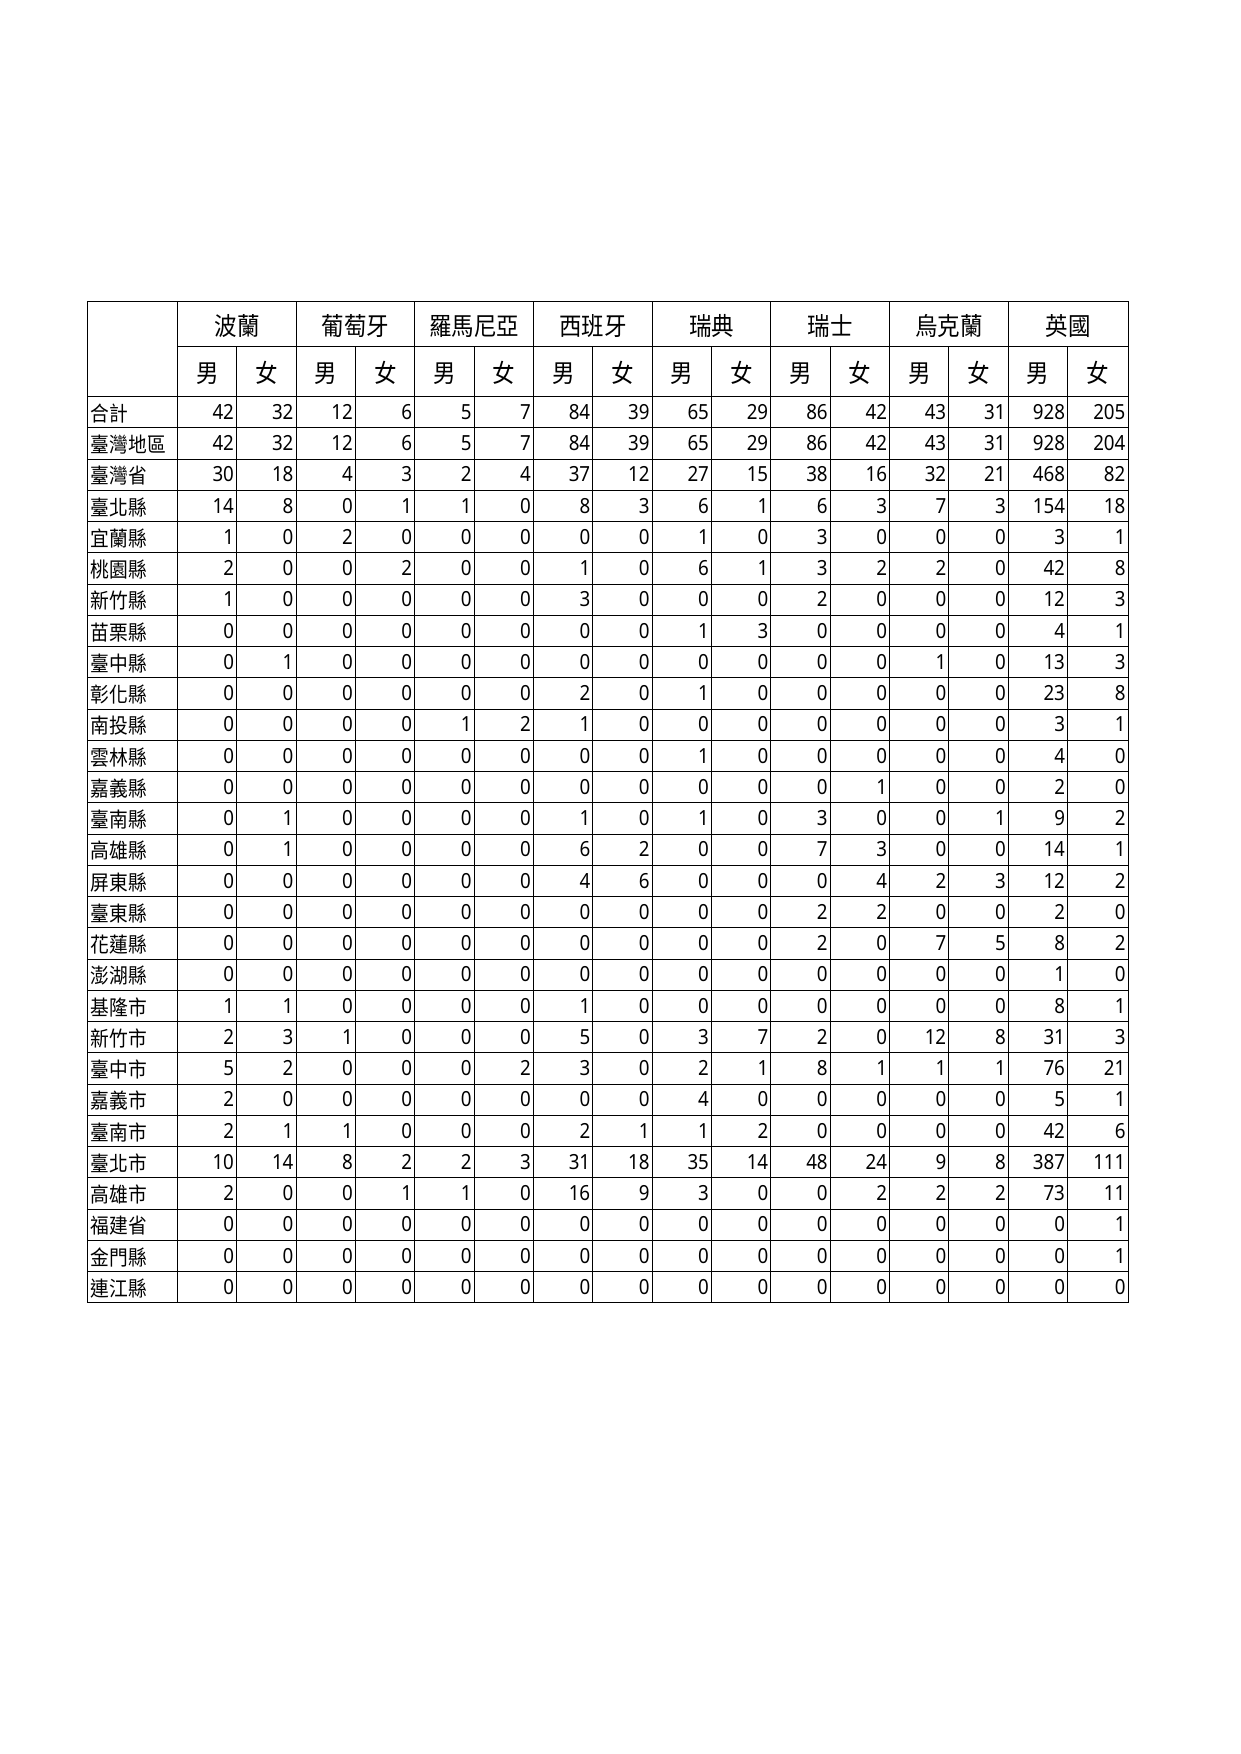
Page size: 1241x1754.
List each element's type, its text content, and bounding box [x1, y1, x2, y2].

table_cell 0 [653, 897, 711, 927]
table_cell 0 [475, 1241, 533, 1271]
table_cell 0 [534, 960, 592, 990]
table_cell 0 [178, 1210, 236, 1240]
table_cell 0 [890, 1085, 948, 1115]
table_cell 0 [949, 678, 1008, 708]
table_cell 3 [771, 522, 830, 552]
table_cell 0 [831, 647, 889, 677]
table_cell 5 [949, 928, 1008, 958]
table_cell 65 [653, 428, 711, 458]
table_cell 7 [890, 928, 948, 958]
table_cell 8 [297, 1147, 355, 1177]
table_cell 0 [297, 1178, 355, 1208]
table_cell 6 [356, 397, 414, 427]
table_cell 0 [949, 741, 1008, 771]
table_cell 男 [178, 347, 236, 396]
table_cell 6 [534, 835, 592, 865]
table_cell 0 [653, 772, 711, 802]
table_cell 5 [415, 428, 474, 458]
table_cell 0 [949, 991, 1008, 1021]
table_cell 0 [653, 1241, 711, 1271]
table_cell 5 [1009, 1085, 1067, 1115]
table_cell 16 [831, 460, 889, 490]
table_cell 2 [475, 710, 533, 740]
table_cell 0 [415, 553, 474, 583]
table_cell 3 [356, 460, 414, 490]
table_cell 女 [475, 347, 533, 396]
table_cell 1 [415, 710, 474, 740]
table_cell 4 [475, 460, 533, 490]
table_cell 0 [415, 928, 474, 958]
table_cell 14 [712, 1147, 770, 1177]
table_cell 0 [356, 991, 414, 1021]
table_cell 0 [534, 647, 592, 677]
table_cell 0 [178, 928, 236, 958]
table_cell 48 [771, 1147, 830, 1177]
table_cell 0 [831, 616, 889, 646]
table_cell 0 [178, 897, 236, 927]
table_cell 0 [356, 1241, 414, 1271]
table_cell 0 [356, 1210, 414, 1240]
table_cell 1 [1068, 616, 1128, 646]
table_cell 0 [297, 1272, 355, 1302]
table_cell 0 [653, 991, 711, 1021]
table_cell 0 [237, 897, 296, 927]
table_cell 1 [712, 553, 770, 583]
table_cell 0 [356, 960, 414, 990]
table_cell 1 [534, 803, 592, 833]
table_cell 21 [1068, 1053, 1128, 1083]
table_cell 0 [297, 678, 355, 708]
table_cell 1 [534, 710, 592, 740]
table_cell 0 [831, 1210, 889, 1240]
table_cell 1 [356, 1178, 414, 1208]
table_cell 0 [712, 1085, 770, 1115]
table_cell 0 [771, 1272, 830, 1302]
table_cell 1 [1009, 960, 1067, 990]
table_cell 0 [297, 960, 355, 990]
table_cell 男 [415, 347, 474, 396]
table_cell 0 [415, 960, 474, 990]
table_cell 0 [949, 553, 1008, 583]
table_cell 111 [1068, 1147, 1128, 1177]
table_cell 0 [712, 772, 770, 802]
table_cell 0 [237, 710, 296, 740]
table_cell 0 [475, 1116, 533, 1146]
table_cell 0 [712, 960, 770, 990]
table_cell 1 [178, 585, 236, 615]
table_cell 0 [178, 803, 236, 833]
table_cell 4 [653, 1085, 711, 1115]
table_cell 42 [178, 397, 236, 427]
table_cell 0 [534, 522, 592, 552]
table_cell 2 [178, 1085, 236, 1115]
table_cell 0 [593, 616, 652, 646]
table_cell 29 [712, 397, 770, 427]
table_cell 0 [771, 741, 830, 771]
table_cell 0 [712, 991, 770, 1021]
table_cell 0 [653, 585, 711, 615]
table_cell 0 [712, 835, 770, 865]
table_cell 0 [890, 897, 948, 927]
table_cell 3 [771, 553, 830, 583]
table_cell 0 [475, 647, 533, 677]
table_cell 0 [297, 1210, 355, 1240]
table_cell 3 [1068, 647, 1128, 677]
table_cell 2 [178, 1116, 236, 1146]
table_cell 0 [712, 647, 770, 677]
table_cell 0 [356, 1053, 414, 1083]
table_cell 苗栗縣 [88, 616, 177, 646]
table_cell 0 [356, 741, 414, 771]
table_cell 0 [771, 1085, 830, 1115]
table_cell 0 [771, 772, 830, 802]
table_cell 4 [297, 460, 355, 490]
table_cell 6 [771, 491, 830, 521]
table_cell 0 [890, 710, 948, 740]
table_cell 2 [178, 1022, 236, 1052]
table_cell 1 [890, 647, 948, 677]
table_cell 0 [949, 585, 1008, 615]
table_cell 0 [593, 1053, 652, 1083]
table_cell 基隆市 [88, 991, 177, 1021]
table_cell 0 [1068, 897, 1128, 927]
table_cell 6 [653, 553, 711, 583]
table_cell 4 [1009, 741, 1067, 771]
table_cell 14 [237, 1147, 296, 1177]
table_cell 0 [534, 1210, 592, 1240]
table_cell 0 [475, 678, 533, 708]
table_cell 0 [237, 1210, 296, 1240]
table_cell 0 [534, 616, 592, 646]
table_cell 0 [831, 1116, 889, 1146]
table_cell 0 [949, 710, 1008, 740]
table_cell 0 [949, 897, 1008, 927]
table_cell 928 [1009, 428, 1067, 458]
table_cell 0 [475, 928, 533, 958]
table_cell 0 [890, 991, 948, 1021]
table_cell 0 [178, 1241, 236, 1271]
table_cell 3 [949, 491, 1008, 521]
table_cell 臺中市 [88, 1053, 177, 1083]
table_cell 男 [771, 347, 830, 396]
table_cell 0 [890, 522, 948, 552]
table_cell 雲林縣 [88, 741, 177, 771]
table_cell 0 [653, 710, 711, 740]
table_cell 0 [712, 1178, 770, 1208]
table_cell 0 [653, 835, 711, 865]
table_cell 0 [593, 585, 652, 615]
table_cell 0 [1009, 1272, 1067, 1302]
table_cell 0 [712, 678, 770, 708]
table_cell 18 [1068, 491, 1128, 521]
table_cell 0 [712, 1210, 770, 1240]
table_cell 0 [712, 741, 770, 771]
table_cell 0 [297, 1241, 355, 1271]
table_cell 0 [593, 1241, 652, 1271]
table_cell 3 [534, 585, 592, 615]
table_cell 1 [534, 991, 592, 1021]
table_cell 1 [297, 1022, 355, 1052]
table_cell 31 [949, 397, 1008, 427]
table_cell 0 [593, 803, 652, 833]
table_cell 0 [949, 1241, 1008, 1271]
table_cell 4 [831, 866, 889, 896]
table_cell 9 [1009, 803, 1067, 833]
table_cell 0 [415, 772, 474, 802]
table_cell 女 [356, 347, 414, 396]
table_cell 0 [771, 616, 830, 646]
table_cell 0 [356, 866, 414, 896]
table_cell 3 [593, 491, 652, 521]
table_cell 0 [297, 647, 355, 677]
table_cell 2 [890, 1178, 948, 1208]
table_cell 8 [237, 491, 296, 521]
table_cell 4 [1009, 616, 1067, 646]
table_cell 1 [653, 1116, 711, 1146]
table_cell 男 [890, 347, 948, 396]
table_cell 0 [415, 678, 474, 708]
table_cell 0 [831, 585, 889, 615]
table_cell 1 [178, 522, 236, 552]
table_cell 0 [297, 741, 355, 771]
table_cell 0 [237, 928, 296, 958]
table_cell 0 [890, 835, 948, 865]
table_cell 0 [356, 710, 414, 740]
table_cell 0 [475, 1178, 533, 1208]
table_cell 12 [297, 428, 355, 458]
table_cell 0 [890, 803, 948, 833]
table_cell 39 [593, 428, 652, 458]
table_cell 27 [653, 460, 711, 490]
table_cell 合計 [88, 397, 177, 427]
table_cell 0 [593, 1210, 652, 1240]
table_cell 0 [1068, 741, 1128, 771]
table_cell 1 [831, 772, 889, 802]
table_cell 1 [890, 1053, 948, 1083]
table_cell 0 [653, 647, 711, 677]
table_cell 2 [178, 553, 236, 583]
table_cell 7 [771, 835, 830, 865]
table_cell 1 [712, 491, 770, 521]
table_cell 0 [771, 710, 830, 740]
table_cell 0 [593, 553, 652, 583]
table_cell 男 [534, 347, 592, 396]
table_cell 臺北市 [88, 1147, 177, 1177]
table_cell 23 [1009, 678, 1067, 708]
table_cell 2 [415, 1147, 474, 1177]
table_cell 0 [712, 803, 770, 833]
table_cell 0 [831, 1272, 889, 1302]
table_cell 0 [237, 1178, 296, 1208]
table_cell 0 [475, 553, 533, 583]
table_cell 0 [475, 835, 533, 865]
table_cell 2 [831, 1178, 889, 1208]
table_cell 高雄市 [88, 1178, 177, 1208]
table_cell 2 [653, 1053, 711, 1083]
table_cell 12 [593, 460, 652, 490]
table_cell 0 [415, 1022, 474, 1052]
table_cell 0 [297, 772, 355, 802]
table_cell 928 [1009, 397, 1067, 427]
table_cell 0 [712, 928, 770, 958]
table_cell 3 [949, 866, 1008, 896]
table_cell 3 [1068, 1022, 1128, 1052]
table_cell 1 [593, 1116, 652, 1146]
table_cell 2 [1068, 928, 1128, 958]
table_cell 0 [415, 741, 474, 771]
table_cell 0 [949, 647, 1008, 677]
table_cell 84 [534, 428, 592, 458]
table_cell 205 [1068, 397, 1128, 427]
table_cell 2 [890, 553, 948, 583]
table_cell 2 [831, 553, 889, 583]
table_cell 3 [1009, 710, 1067, 740]
table_cell 2 [534, 1116, 592, 1146]
table_cell 24 [831, 1147, 889, 1177]
table_cell 37 [534, 460, 592, 490]
table_cell 0 [1068, 1272, 1128, 1302]
table_cell 澎湖縣 [88, 960, 177, 990]
table_cell 0 [475, 897, 533, 927]
table_cell 0 [831, 1241, 889, 1271]
table_cell 8 [1068, 678, 1128, 708]
table_cell 新竹縣 [88, 585, 177, 615]
table_cell 福建省 [88, 1210, 177, 1240]
table_cell 8 [1009, 991, 1067, 1021]
table_cell 1 [1068, 835, 1128, 865]
table_cell 2 [831, 897, 889, 927]
table_cell 0 [771, 678, 830, 708]
table_cell 154 [1009, 491, 1067, 521]
table_cell 3 [831, 491, 889, 521]
table_header 羅馬尼亞 [415, 302, 533, 346]
table_cell 1 [237, 835, 296, 865]
table_cell 0 [831, 522, 889, 552]
table_cell 0 [712, 897, 770, 927]
table_cell 35 [653, 1147, 711, 1177]
table_cell 0 [178, 866, 236, 896]
table_cell 2 [178, 1178, 236, 1208]
table_cell 0 [356, 647, 414, 677]
table_cell 1 [297, 1116, 355, 1146]
table_cell 3 [237, 1022, 296, 1052]
table_cell 1 [1068, 991, 1128, 1021]
table_cell 0 [415, 585, 474, 615]
table_cell 0 [415, 1116, 474, 1146]
table_cell 0 [415, 897, 474, 927]
table_cell 38 [771, 460, 830, 490]
table_cell 1 [653, 678, 711, 708]
table_cell 0 [534, 772, 592, 802]
table_cell 0 [653, 1272, 711, 1302]
table_cell 臺灣省 [88, 460, 177, 490]
table_cell 2 [475, 1053, 533, 1083]
table_cell 82 [1068, 460, 1128, 490]
table_cell 2 [771, 928, 830, 958]
table_cell 468 [1009, 460, 1067, 490]
table_cell 0 [593, 991, 652, 1021]
table_cell 86 [771, 428, 830, 458]
table_cell 0 [653, 1210, 711, 1240]
table_cell 0 [771, 1210, 830, 1240]
table_cell 65 [653, 397, 711, 427]
table_cell 3 [653, 1178, 711, 1208]
table_cell 0 [356, 928, 414, 958]
table_cell 0 [831, 960, 889, 990]
table_cell 臺北縣 [88, 491, 177, 521]
table_cell 0 [356, 616, 414, 646]
table_cell 0 [178, 741, 236, 771]
table_cell 0 [949, 835, 1008, 865]
table_cell 0 [475, 741, 533, 771]
table_cell 204 [1068, 428, 1128, 458]
table_cell 0 [890, 585, 948, 615]
table_cell 0 [534, 1085, 592, 1115]
table_cell 9 [593, 1178, 652, 1208]
table_cell 15 [712, 460, 770, 490]
table_cell 1 [415, 491, 474, 521]
table_cell 0 [297, 491, 355, 521]
table_cell 0 [771, 960, 830, 990]
table_cell 1 [712, 1053, 770, 1083]
table_cell 2 [771, 585, 830, 615]
table_cell 0 [475, 522, 533, 552]
table_cell 0 [475, 1085, 533, 1115]
table_cell 0 [356, 772, 414, 802]
table_cell 臺中縣 [88, 647, 177, 677]
table_cell 0 [356, 1272, 414, 1302]
table_cell 0 [593, 522, 652, 552]
table_cell 0 [415, 616, 474, 646]
table_cell 1 [1068, 522, 1128, 552]
table_cell 0 [237, 553, 296, 583]
table_cell 43 [890, 428, 948, 458]
table_cell 0 [237, 1241, 296, 1271]
table_cell 0 [178, 678, 236, 708]
table_cell 0 [890, 1241, 948, 1271]
table_cell 0 [712, 522, 770, 552]
table_cell 0 [712, 1272, 770, 1302]
table_cell 0 [593, 960, 652, 990]
table_cell 84 [534, 397, 592, 427]
table_cell 0 [593, 647, 652, 677]
table_cell 2 [415, 460, 474, 490]
table_cell 0 [415, 866, 474, 896]
table_cell 6 [593, 866, 652, 896]
table_cell 1 [1068, 1210, 1128, 1240]
table_cell 女 [1068, 347, 1128, 396]
table_cell 0 [593, 678, 652, 708]
table_cell 女 [831, 347, 889, 396]
table_cell 3 [1068, 585, 1128, 615]
table_cell 0 [593, 1272, 652, 1302]
table_cell 0 [890, 1116, 948, 1146]
table_cell 0 [1009, 1241, 1067, 1271]
table_cell 0 [949, 1210, 1008, 1240]
table_cell 0 [297, 928, 355, 958]
table_cell 14 [178, 491, 236, 521]
table_cell 0 [890, 616, 948, 646]
table_cell 5 [415, 397, 474, 427]
table_cell 0 [593, 1022, 652, 1052]
table_cell 3 [831, 835, 889, 865]
table_cell 29 [712, 428, 770, 458]
table_cell 1 [1068, 1085, 1128, 1115]
table_cell 0 [771, 647, 830, 677]
table_cell 0 [890, 772, 948, 802]
table_cell 2 [356, 553, 414, 583]
table_cell 86 [771, 397, 830, 427]
table_cell 0 [178, 835, 236, 865]
table_cell 14 [1009, 835, 1067, 865]
table_cell 花蓮縣 [88, 928, 177, 958]
table_cell 0 [831, 710, 889, 740]
table_cell 42 [178, 428, 236, 458]
table_cell 2 [1009, 772, 1067, 802]
table_cell 7 [890, 491, 948, 521]
table_cell 8 [1068, 553, 1128, 583]
table_cell 387 [1009, 1147, 1067, 1177]
table_cell 1 [178, 991, 236, 1021]
table_cell 0 [415, 991, 474, 1021]
table_cell 0 [475, 960, 533, 990]
table_cell 1 [237, 647, 296, 677]
table_cell 0 [475, 1272, 533, 1302]
table_cell 0 [712, 585, 770, 615]
table_cell 2 [1068, 803, 1128, 833]
table_cell 3 [771, 803, 830, 833]
table_cell 3 [1009, 522, 1067, 552]
table_cell 0 [534, 1272, 592, 1302]
table_cell 0 [831, 991, 889, 1021]
table_cell 3 [712, 616, 770, 646]
table_cell 1 [415, 1178, 474, 1208]
table_cell 0 [297, 585, 355, 615]
table_cell 0 [178, 616, 236, 646]
table_cell 男 [297, 347, 355, 396]
table_cell 0 [653, 928, 711, 958]
table_cell 0 [475, 991, 533, 1021]
table_cell 1 [1068, 710, 1128, 740]
table_cell 0 [415, 803, 474, 833]
table_cell 0 [297, 803, 355, 833]
table_cell 1 [831, 1053, 889, 1083]
table_cell 3 [653, 1022, 711, 1052]
table_cell 0 [237, 522, 296, 552]
table_cell 31 [534, 1147, 592, 1177]
table_cell 臺南縣 [88, 803, 177, 833]
table_cell 2 [356, 1147, 414, 1177]
table_cell 0 [178, 772, 236, 802]
table_cell 0 [297, 616, 355, 646]
table_cell 0 [712, 710, 770, 740]
table_cell 0 [593, 1085, 652, 1115]
table_cell 0 [949, 960, 1008, 990]
table_cell 8 [534, 491, 592, 521]
table_cell 3 [475, 1147, 533, 1177]
table_cell 0 [237, 741, 296, 771]
table_cell 5 [534, 1022, 592, 1052]
table_cell 8 [771, 1053, 830, 1083]
table_cell 女 [712, 347, 770, 396]
table_cell 0 [831, 741, 889, 771]
table_cell 0 [415, 1053, 474, 1083]
table_cell 嘉義市 [88, 1085, 177, 1115]
table_cell 4 [534, 866, 592, 896]
table_header [88, 302, 177, 396]
table_header 烏克蘭 [890, 302, 1008, 346]
table_cell 0 [415, 1241, 474, 1271]
table_cell 0 [178, 647, 236, 677]
table_cell 0 [415, 647, 474, 677]
table_cell 2 [593, 835, 652, 865]
table_cell 0 [771, 1178, 830, 1208]
table_cell 0 [949, 522, 1008, 552]
table_cell 連江縣 [88, 1272, 177, 1302]
table_cell 6 [356, 428, 414, 458]
table_cell 0 [475, 772, 533, 802]
table_cell 0 [356, 897, 414, 927]
table_cell 0 [415, 522, 474, 552]
table_cell 高雄縣 [88, 835, 177, 865]
table_cell 0 [1068, 772, 1128, 802]
table_cell 0 [297, 1053, 355, 1083]
table_cell 0 [297, 897, 355, 927]
table_cell 0 [475, 585, 533, 615]
table_cell 18 [593, 1147, 652, 1177]
table_cell 16 [534, 1178, 592, 1208]
table_cell 11 [1068, 1178, 1128, 1208]
table_cell 42 [831, 397, 889, 427]
table_cell 32 [237, 397, 296, 427]
table_cell 0 [475, 1022, 533, 1052]
table_cell 7 [475, 397, 533, 427]
table_cell 21 [949, 460, 1008, 490]
table_cell 0 [356, 803, 414, 833]
table_cell 0 [475, 616, 533, 646]
table_cell 0 [534, 1241, 592, 1271]
table_cell 0 [237, 960, 296, 990]
table_cell 1 [949, 803, 1008, 833]
table_cell 男 [1009, 347, 1067, 396]
table_cell 2 [712, 1116, 770, 1146]
table_cell 0 [534, 897, 592, 927]
table_cell 8 [1009, 928, 1067, 958]
table_cell 0 [415, 1210, 474, 1240]
table_cell 0 [297, 1085, 355, 1115]
table_cell 0 [949, 616, 1008, 646]
table_cell 2 [771, 897, 830, 927]
table_cell 31 [949, 428, 1008, 458]
table_cell 0 [949, 1272, 1008, 1302]
table_cell 0 [356, 1022, 414, 1052]
table_cell 42 [1009, 1116, 1067, 1146]
table_cell 0 [178, 960, 236, 990]
table_cell 13 [1009, 647, 1067, 677]
table_cell 0 [534, 928, 592, 958]
table_cell 39 [593, 397, 652, 427]
table_cell 屏東縣 [88, 866, 177, 896]
table_cell 0 [890, 1272, 948, 1302]
table_cell 0 [1068, 960, 1128, 990]
table_cell 5 [178, 1053, 236, 1083]
table_cell 2 [1068, 866, 1128, 896]
table_cell 1 [237, 1116, 296, 1146]
table_cell 2 [1009, 897, 1067, 927]
table_cell 12 [1009, 866, 1067, 896]
table_cell 0 [593, 772, 652, 802]
table_cell 73 [1009, 1178, 1067, 1208]
table_cell 0 [712, 1241, 770, 1271]
table_cell 12 [297, 397, 355, 427]
table_cell 2 [237, 1053, 296, 1083]
table_cell 12 [1009, 585, 1067, 615]
table_cell 0 [534, 741, 592, 771]
table_cell 0 [356, 1085, 414, 1115]
table_cell 0 [1009, 1210, 1067, 1240]
table_cell 32 [237, 428, 296, 458]
table_cell 0 [890, 1210, 948, 1240]
table_cell 9 [890, 1147, 948, 1177]
table_cell 1 [237, 991, 296, 1021]
table_cell 7 [712, 1022, 770, 1052]
table_cell 臺南市 [88, 1116, 177, 1146]
table_cell 臺灣地區 [88, 428, 177, 458]
table_cell 0 [475, 803, 533, 833]
table_cell 0 [475, 1210, 533, 1240]
table_cell 彰化縣 [88, 678, 177, 708]
table_cell 0 [890, 741, 948, 771]
table_cell 0 [771, 1241, 830, 1271]
table_cell 6 [1068, 1116, 1128, 1146]
table_cell 42 [1009, 553, 1067, 583]
table_cell 0 [237, 1272, 296, 1302]
table_cell 宜蘭縣 [88, 522, 177, 552]
table_cell 0 [356, 678, 414, 708]
table_cell 43 [890, 397, 948, 427]
table_cell 0 [237, 616, 296, 646]
table_cell 8 [949, 1147, 1008, 1177]
table_cell 0 [178, 710, 236, 740]
table_cell 南投縣 [88, 710, 177, 740]
table_cell 0 [653, 866, 711, 896]
table_cell 1 [1068, 1241, 1128, 1271]
table_cell 臺東縣 [88, 897, 177, 927]
table_cell 0 [831, 678, 889, 708]
table_cell 0 [831, 1022, 889, 1052]
table_cell 2 [297, 522, 355, 552]
table_cell 0 [831, 928, 889, 958]
table_cell 42 [831, 428, 889, 458]
table_header 瑞士 [771, 302, 889, 346]
table_cell 30 [178, 460, 236, 490]
table_cell 0 [949, 772, 1008, 802]
table_header 波蘭 [178, 302, 296, 346]
table_cell 1 [653, 741, 711, 771]
table_cell 女 [593, 347, 652, 396]
table_header 英國 [1009, 302, 1128, 346]
table_cell 0 [415, 1272, 474, 1302]
table_cell 32 [890, 460, 948, 490]
table_cell 0 [771, 866, 830, 896]
table_cell 0 [593, 928, 652, 958]
table_cell 2 [890, 866, 948, 896]
table_header 西班牙 [534, 302, 652, 346]
table_header 瑞典 [653, 302, 770, 346]
table_cell 31 [1009, 1022, 1067, 1052]
table_cell 1 [534, 553, 592, 583]
table_cell 0 [593, 710, 652, 740]
table_cell 0 [237, 1085, 296, 1115]
table_cell 0 [297, 835, 355, 865]
table_cell 0 [297, 866, 355, 896]
table_cell 0 [415, 835, 474, 865]
table_cell 0 [356, 1116, 414, 1146]
table_cell 8 [949, 1022, 1008, 1052]
table_cell 0 [771, 1116, 830, 1146]
table_cell 0 [237, 866, 296, 896]
table_cell 1 [653, 522, 711, 552]
table_cell 0 [356, 585, 414, 615]
table_cell 0 [475, 866, 533, 896]
table_header 葡萄牙 [297, 302, 414, 346]
table_cell 7 [475, 428, 533, 458]
table_cell 3 [534, 1053, 592, 1083]
table_cell 女 [949, 347, 1008, 396]
table_cell 0 [712, 866, 770, 896]
table_cell 1 [356, 491, 414, 521]
table_cell 76 [1009, 1053, 1067, 1083]
table_cell 男 [653, 347, 711, 396]
table_cell 0 [593, 741, 652, 771]
table_cell 0 [356, 522, 414, 552]
table_cell 0 [593, 897, 652, 927]
table_cell 0 [297, 991, 355, 1021]
table_cell 新竹市 [88, 1022, 177, 1052]
table_cell 0 [890, 960, 948, 990]
table_cell 0 [415, 1085, 474, 1115]
table_cell 0 [237, 585, 296, 615]
table_cell 12 [890, 1022, 948, 1052]
table_cell 0 [831, 803, 889, 833]
table_cell 0 [949, 1116, 1008, 1146]
table_cell 金門縣 [88, 1241, 177, 1271]
table_cell 0 [297, 710, 355, 740]
table_cell 0 [475, 491, 533, 521]
table_cell 0 [237, 678, 296, 708]
table_cell 嘉義縣 [88, 772, 177, 802]
table_cell 0 [890, 678, 948, 708]
table_cell 0 [771, 991, 830, 1021]
table_cell 2 [534, 678, 592, 708]
table_cell 1 [949, 1053, 1008, 1083]
table_cell 2 [949, 1178, 1008, 1208]
table_cell 桃園縣 [88, 553, 177, 583]
table_cell 0 [297, 553, 355, 583]
table_cell 0 [653, 960, 711, 990]
table_cell 2 [771, 1022, 830, 1052]
table_cell 0 [356, 835, 414, 865]
table_cell 1 [237, 803, 296, 833]
table_cell 1 [653, 803, 711, 833]
table_cell 0 [949, 1085, 1008, 1115]
table_cell 0 [237, 772, 296, 802]
table_cell 0 [831, 1085, 889, 1115]
table_cell 10 [178, 1147, 236, 1177]
table_cell 女 [237, 347, 296, 396]
table_cell 0 [178, 1272, 236, 1302]
table_cell 1 [653, 616, 711, 646]
table_cell 18 [237, 460, 296, 490]
table_cell 6 [653, 491, 711, 521]
